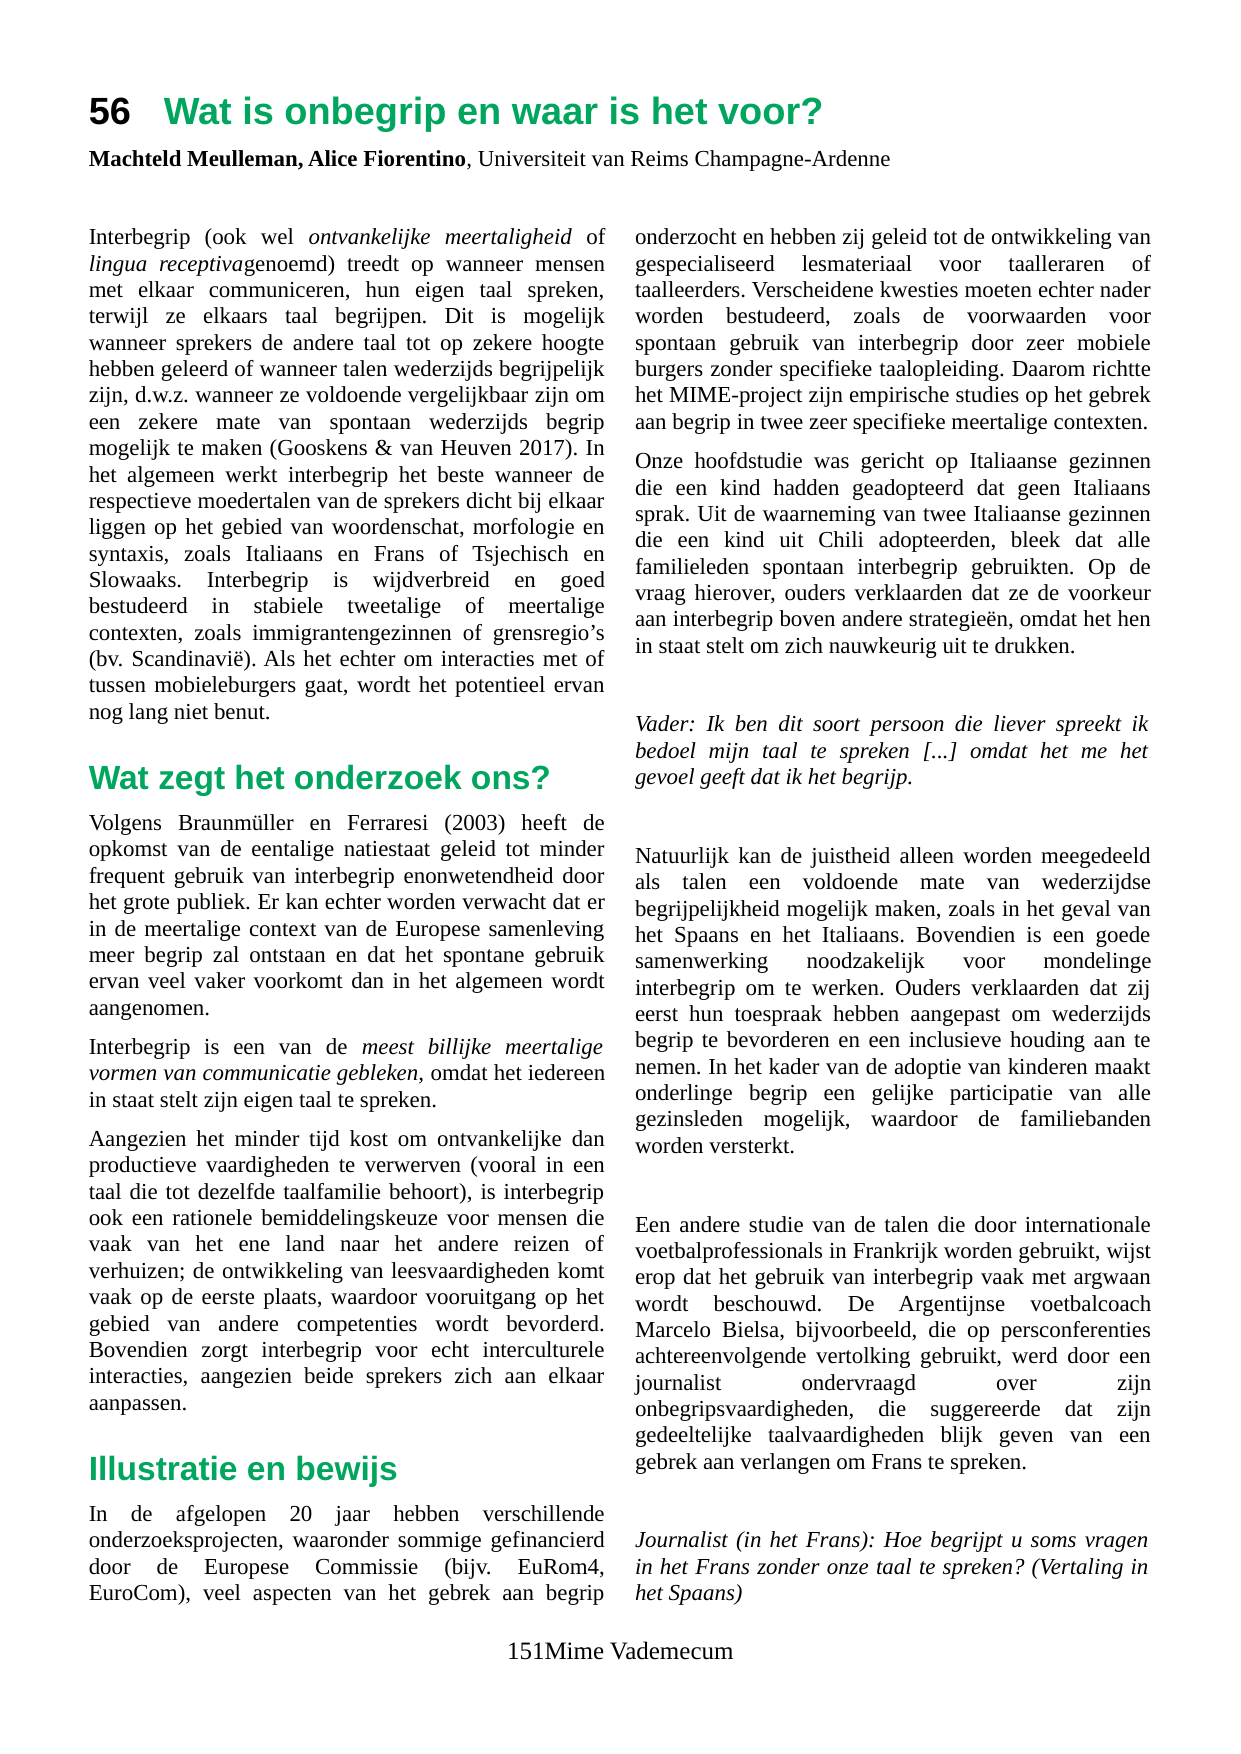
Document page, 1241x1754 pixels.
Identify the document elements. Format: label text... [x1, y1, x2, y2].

text Natuurlijk kan de juistheid alleen worden meegedeeld als talen een voldoende mate van wederzijdse begrijpelijkheid mogelijk maken, zoals in het geval van het Spaans en het Italiaans. Bovendien is een goede samenwerking noodzakelijk voor mondelinge interbegrip om te werken. Ouders verklaarden dat zij eerst hun toespraak hebben aangepast om wederzijds begrip te bevorderen en een inclusieve houding aan te nemen. In het kader van de adoptie van kinderen maakt onderlinge begrip een gelijke participatie van alle gezinsleden mogelijk, waardoor de familiebanden worden versterkt. [635, 842, 1152, 1158]
text In de afgelopen 20 jaar hebben verschillende onderzoeksprojecten, waaronder sommige gefinancierd door de Europese Commissie (bijv. EuRom4, EuroCom), veel aspecten van het gebrek aan begrip [88, 1500, 605, 1605]
text Een andere studie van de talen die door internationale voetbalprofessionals in Frankrijk worden gebruikt, wijst erop dat het gebruik van interbegrip vaak met argwaan wordt beschouwd. De Argentijnse voetbalcoach Marcelo Bielsa, bijvoorbeeld, die op persconferenties achtereenvolgende vertolking gebruikt, werd door een journalist ondervraagd over zijn onbegripsvaardigheden, die suggereerde dat zijn gedeeltelijke taalvaardigheden blijk geven van een gebrek aan verlangen om Frans te spreken. [635, 1211, 1152, 1474]
text Volgens Braunmüller en Ferraresi (2003) heeft de opkomst van de eentalige natiestaat geleid tot minder frequent gebruik van interbegrip enonwetendheid door het grote publiek. Er kan echter worden verwacht dat er in de meertalige context van de Europese samenleving meer begrip zal ontstaan en dat het spontane gebruik ervan veel vaker voorkomt dan in het algemeen wordt aangenomen. [88, 809, 605, 1020]
subtitle Wat is onbegrip en waar is het voor? [88, 88, 1152, 132]
text Journalist (in het Frans): Hoe begrijpt u soms vragen in het Frans zonder onze taal te spreken? (Vertaling in het Spaans) [635, 1527, 1152, 1606]
text Aangezien het minder tijd kost om ontvankelijke dan productieve vaardigheden te verwerven (vooral in een taal die tot dezelfde taalfamilie behoort), is interbegrip ook een rationele bemiddelingskeuze voor mensen die vaak van het ene land naar het andere reizen of verhuizen; de ontwikkeling van leesvaardigheden komt vaak op de eerste plaats, waardoor vooruitgang op het gebied van andere competenties wordt bevorderd. Bovendien zorgt interbegrip voor echt interculturele interacties, aangezien beide sprekers zich aan elkaar aanpassen. [88, 1125, 605, 1415]
text Interbegrip is een van de meest billijke meertalige vormen van communicatie gebleken, omdat het iedereen in staat stelt zijn eigen taal te spreken. [88, 1033, 605, 1112]
text Onze hoofdstudie was gericht op Italiaanse gezinnen die een kind hadden geadopteerd dat geen Italiaans sprak. Uit de waarneming van twee Italiaanse gezinnen die een kind uit Chili adopteerden, bleek dat alle familieleden spontaan interbegrip gebruikten. Op de vraag hierover, ouders verklaarden dat ze de voorkeur aan interbegrip boven andere strategieën, omdat het hen in staat stelt om zich nauwkeurig uit te drukken. [635, 447, 1152, 658]
text Vader: Ik ben dit soort persoon die liever spreekt ik bedoel mijn taal te spreken [...] omdat het me het gevoel geeft dat ik het begrijp. [635, 711, 1152, 789]
text Machteld Meulleman, Alice Fiorentino, Universiteit van Reims Champagne-Ardenne [88, 145, 1152, 171]
text onderzocht en hebben zij geleid tot de ontwikkeling van gespecialiseerd lesmateriaal voor taalleraren of taalleerders. Verscheidene kwesties moeten echter nader worden bestudeerd, zoals de voorwaarden voor spontaan gebruik van interbegrip door zeer mobiele burgers zonder specifieke taalopleiding. Daarom richtte het MIME-project zijn empirische studies op het gebrek aan begrip in twee zeer specifieke meertalige contexten. [635, 223, 1152, 434]
text Interbegrip (ook wel ontvankelijke meertaligheid of lingua receptivagenoemd) treedt op wanneer mensen met elkaar communiceren, hun eigen taal spreken, terwijl ze elkaars taal begrijpen. Dit is mogelijk wanneer sprekers de andere taal tot op zekere hoogte hebben geleerd of wanneer talen wederzijds begrijpelijk zijn, d.w.z. wanneer ze voldoende vergelijkbaar zijn om een zekere mate van spontaan wederzijds begrip mogelijk te maken (Gooskens & van Heuven 2017). In het algemeen werkt interbegrip het beste wanneer de respectieve moedertalen van de sprekers dicht bij elkaar liggen op het gebied van woordenschat, morfologie en syntaxis, zoals Italiaans en Frans of Tsjechisch en Slowaaks. Interbegrip is wijdverbreid en goed bestudeerd in stabiele tweetalige of meertalige contexten, zoals immigrantengezinnen of grensregio’s (bv. Scandinavië). Als het echter om interacties met of tussen mobieleburgers gaat, wordt het potentieel ervan nog lang niet benut. [88, 223, 605, 724]
subtitle Wat zegt het onderzoek ons? [88, 758, 605, 797]
subtitle Illustratie en bewijs [88, 1449, 605, 1487]
